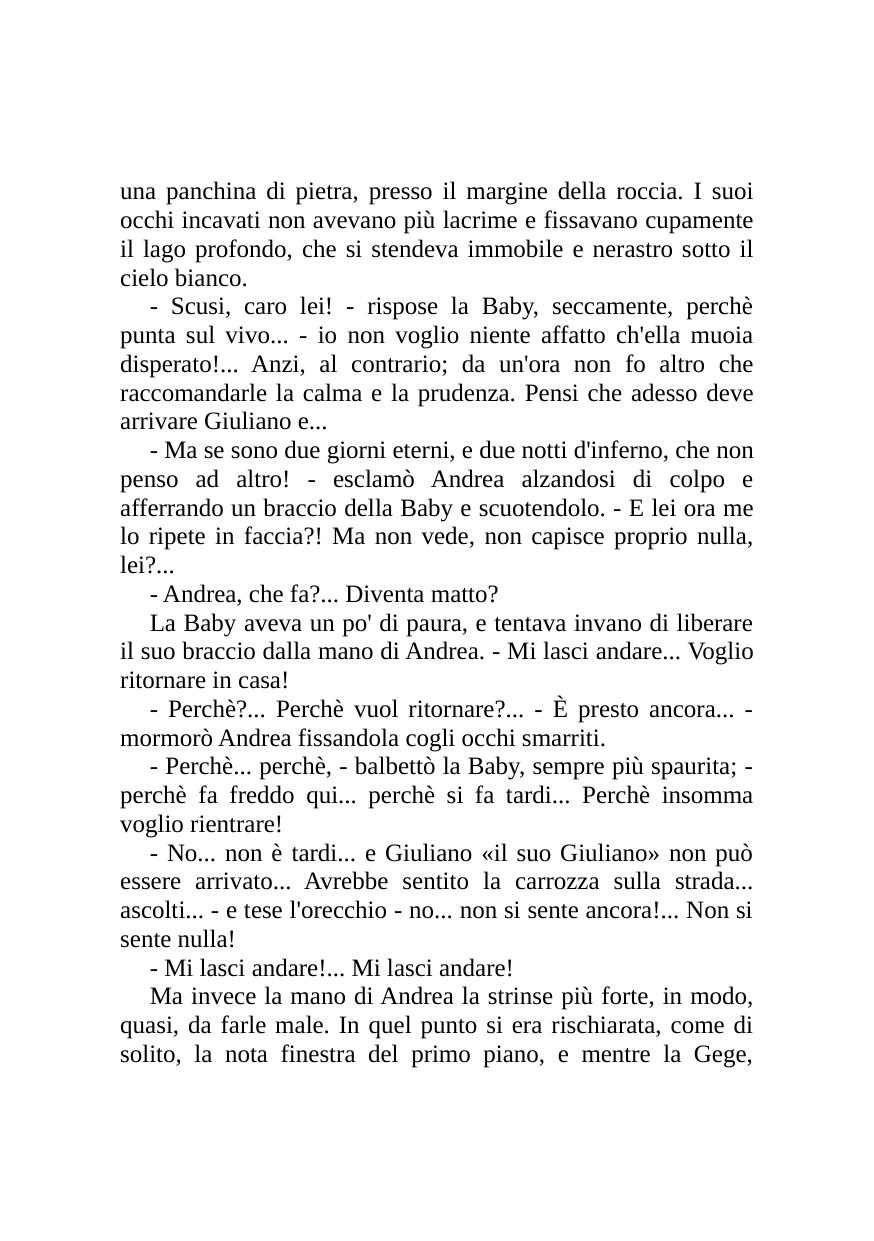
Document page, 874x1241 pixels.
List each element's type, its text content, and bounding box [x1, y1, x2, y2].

text - Scusi, caro lei! - rispose la Baby, seccamente, perchè punta sul vivo... - io non voglio niente affatto ch'ella muoia disperato!... Anzi, al contrario; da un'ora non fo altro che raccomandarle la calma e la prudenza. Pensi che adesso deve arrivare Giuliano e... [120, 291, 754, 435]
text La Baby aveva un po' di paura, e tentava invano di liberare il suo braccio dalla mano di Andrea. - Mi lasci andare... Voglio ritornare in casa! [120, 608, 754, 694]
text - Perchè?... Perchè vuol ritornare?... - È presto ancora... - mormorò Andrea fissandola cogli occhi smarriti. [120, 694, 754, 751]
text - Andrea, che fa?... Diventa matto? [120, 579, 754, 608]
text - Perchè... perchè, - balbettò la Baby, sempre più spaurita; - perchè fa freddo qui... perchè si fa tardi... Perchè insomma voglio rientrare! [120, 751, 754, 838]
text Ma invece la mano di Andrea la strinse più forte, in modo, quasi, da farle male. In quel punto si era rischiarata, come di solito, la nota finestra del primo piano, e mentre la Gege, [120, 981, 754, 1068]
text - Ma se sono due giorni eterni, e due notti d'inferno, che non penso ad altro! - esclamò Andrea alzandosi di colpo e afferrando un braccio della Baby e scuotendolo. - E lei ora me lo ripete in faccia?! Ma non vede, non capisce proprio nulla, lei?... [120, 435, 754, 579]
text - Mi lasci andare!... Mi lasci andare! [120, 953, 754, 981]
text una panchina di pietra, presso il margine della roccia. I suoi occhi incavati non avevano più lacrime e fissavano cupamente il lago profondo, che si stendeva immobile e nerastro sotto il cielo bianco. [120, 176, 754, 291]
text - No... non è tardi... e Giuliano «il suo Giuliano» non può essere arrivato... Avrebbe sentito la carrozza sulla strada... ascolti... - e tese l'orecchio - no... non si sente ancora!... Non si sente nulla! [120, 838, 754, 953]
